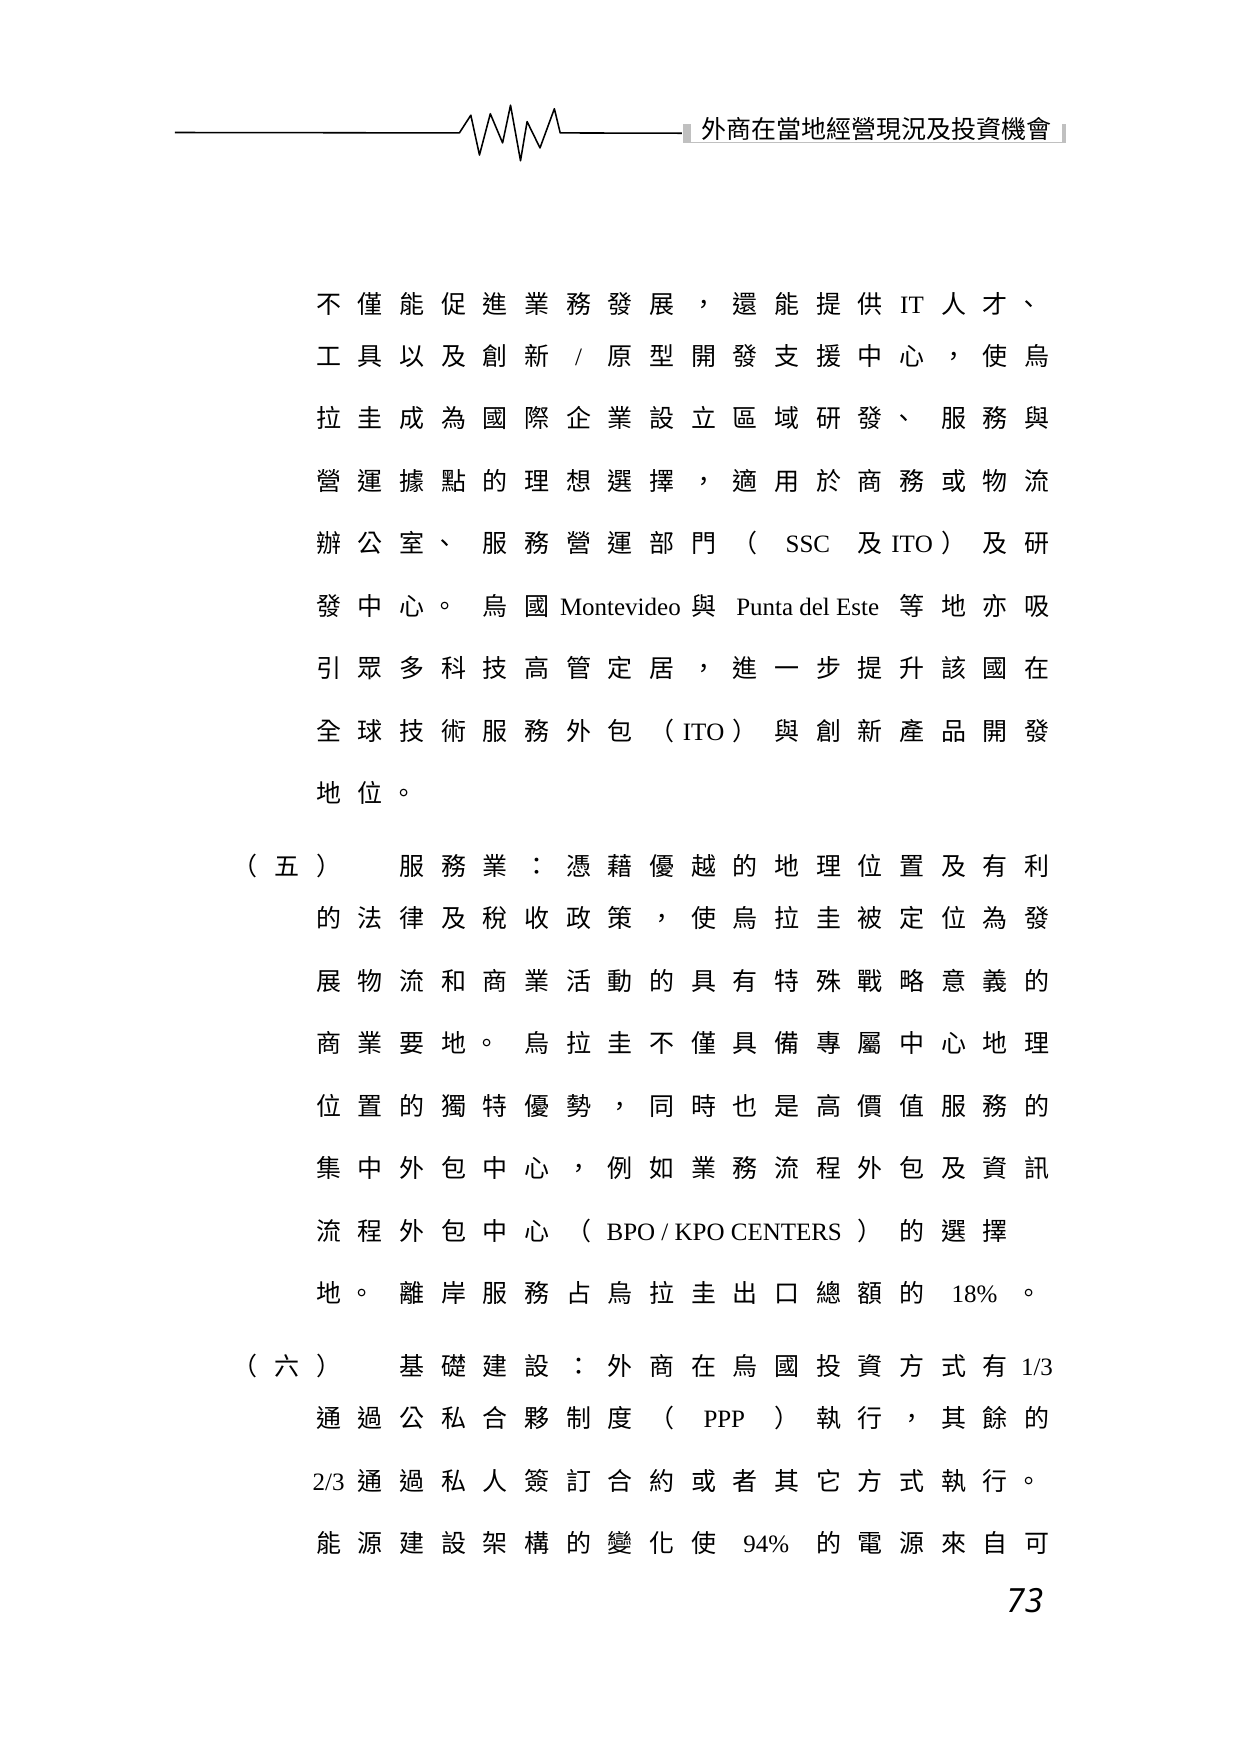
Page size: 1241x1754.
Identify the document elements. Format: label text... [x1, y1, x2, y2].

text （六） 基礎建設：外商在烏國投資方式有1/3通過公私合夥制度（PPP）執行，其餘的2/3通過私人簽訂合約或者其它方式執行。能源建設架構的變化使94%的電源來自可 [207, 1313, 1058, 1563]
text （五） 服務業：憑藉優越的地理位置及有利的法律及稅收政策，使烏拉圭被定位為發展物流和商業活動的具有特殊戰略意義的商業要地。烏拉圭不僅具備專屬中心地理位置的獨特優勢，同時也是高價值服務的集中外包中心，例如業務流程外包及資訊流程外包中心（BPO / KPO CENTERS）的選擇地。離岸服務占烏拉圭出口總額的18%。 [207, 813, 1058, 1313]
text 不僅能促進業務發展，還能提供IT人才、工具以及創新/原型開發支援中心，使烏拉圭成為國際企業設立區域研發、服務與營運據點的理想選擇，適用於商務或物流辦公室、服務營運部門（SSC及ITO）及研發中心。烏國Montevideo與Punta del Este等地亦吸引眾多科技高管定居，進一步提升該國在全球技術服務外包（ITO）與創新產品開發地位。 [207, 250, 1058, 813]
